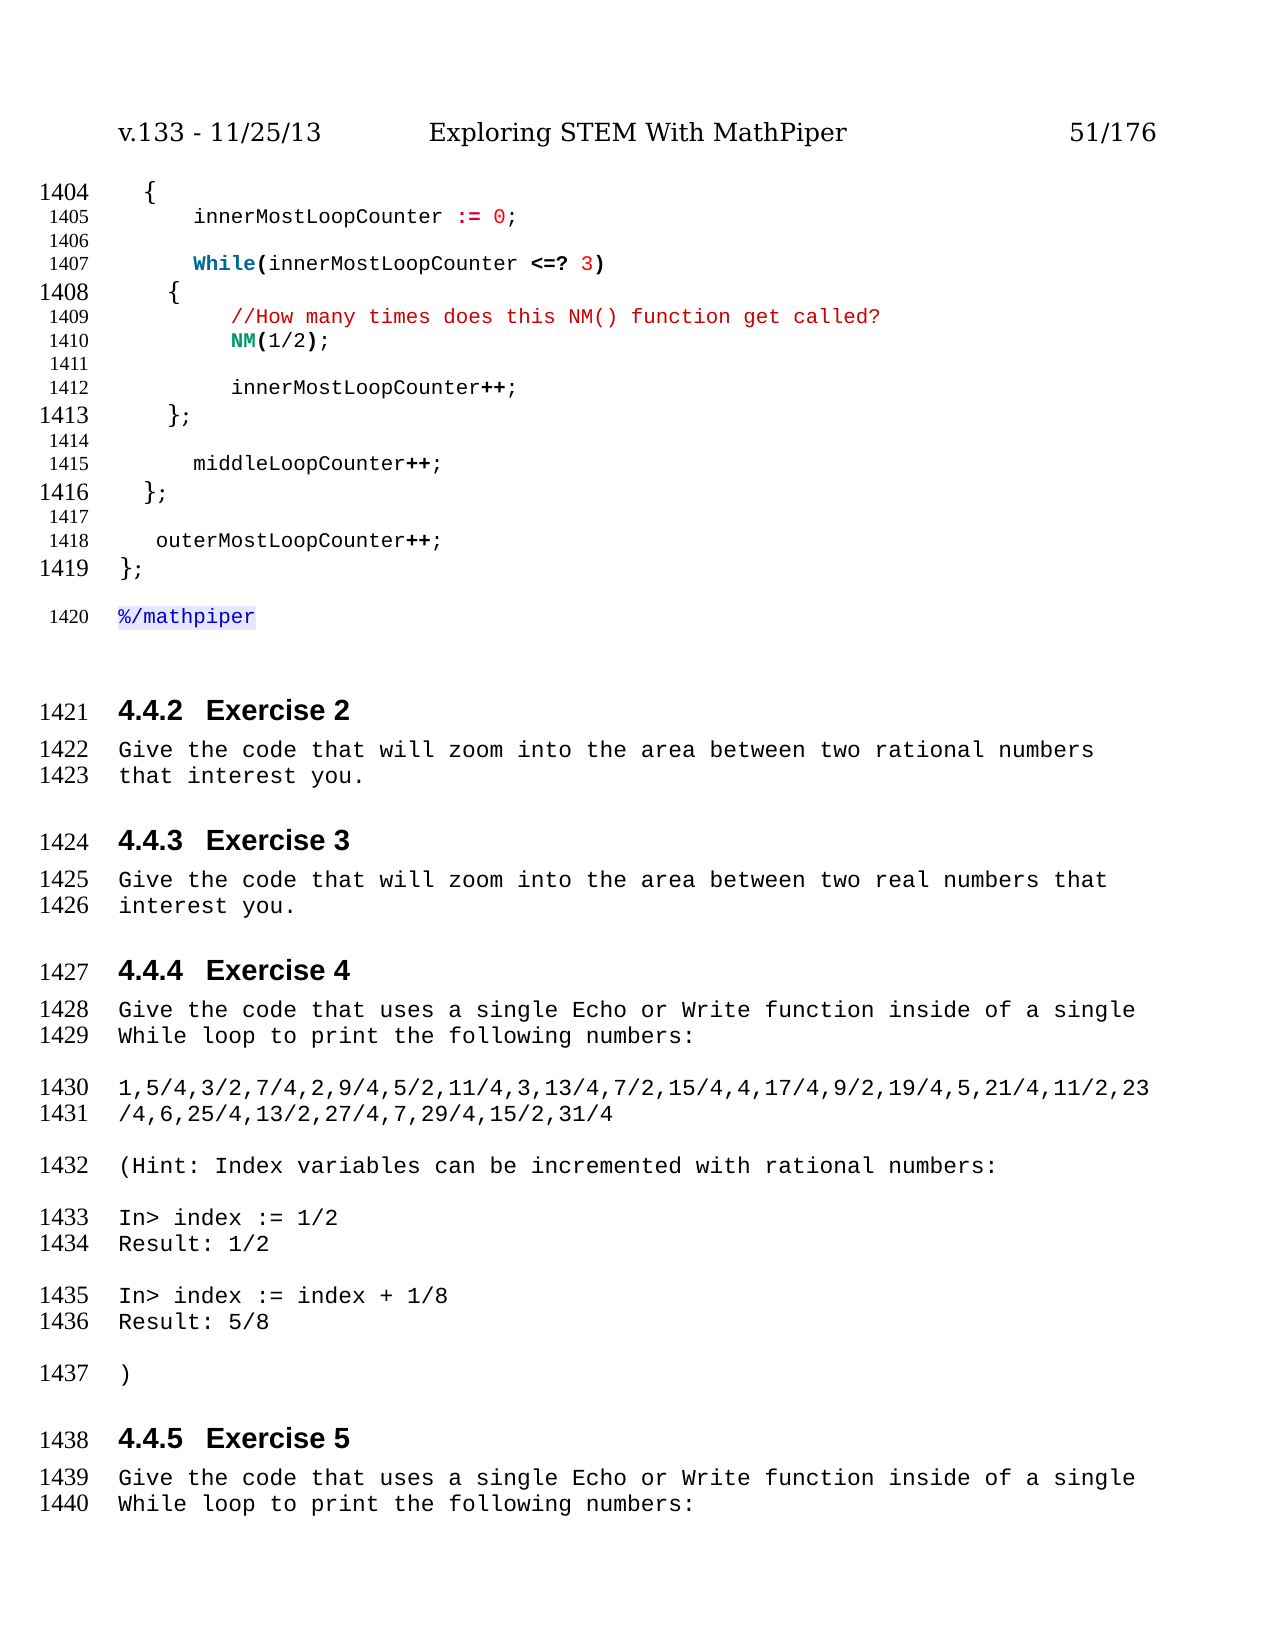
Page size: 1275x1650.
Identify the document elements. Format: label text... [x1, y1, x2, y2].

text innerMostLoopCounter := 0; [118, 206, 1157, 229]
text Give the code that uses a single Echo or Write function inside of a single While loop to print the following numbers: [118, 1466, 1157, 1518]
text %/mathpiper [118, 606, 1157, 630]
text Result: 1/2 [118, 1232, 1157, 1258]
text outerMostLoopCounter++; [118, 530, 1157, 553]
text (Hint: Index variables can be incremented with rational numbers: [118, 1154, 1157, 1180]
text { [118, 177, 1157, 206]
text Give the code that will zoom into the area between two rational numbers that interest you. [118, 738, 1157, 790]
subtitle Exercise 2 [118, 692, 1157, 726]
text While(innerMostLoopCounter <=? 3) [118, 253, 1157, 277]
text Give the code that uses a single Echo or Write function inside of a single While loop to print the following numbers: [118, 999, 1157, 1051]
text NM(1/2); [118, 330, 1157, 353]
text In> index := index + 1/8 [118, 1284, 1157, 1310]
text //How many times does this NM() function get called? [118, 306, 1157, 330]
subtitle Exercise 4 [118, 953, 1157, 987]
text innerMostLoopCounter++; [118, 377, 1157, 401]
subtitle Exercise 3 [118, 823, 1157, 856]
text middleLoopCounter++; [118, 453, 1157, 477]
text Result: 5/8 [118, 1310, 1157, 1336]
text { [118, 277, 1157, 306]
text ) [118, 1362, 1157, 1388]
text }; [118, 477, 1157, 506]
text }; [118, 553, 1157, 583]
text Give the code that will zoom into the area between two real numbers that interest you. [118, 868, 1157, 920]
text In> index := 1/2 [118, 1206, 1157, 1232]
subtitle Exercise 5 [118, 1421, 1157, 1454]
text }; [118, 401, 1157, 430]
text 1,5/4,3/2,7/4,2,9/4,5/2,11/4,3,13/4,7/2,15/4,4,17/4,9/2,19/4,5,21/4,11/2,23/4,6,25/4,13/2,27/4,7,29/4,15/2,31/4 [118, 1077, 1157, 1128]
